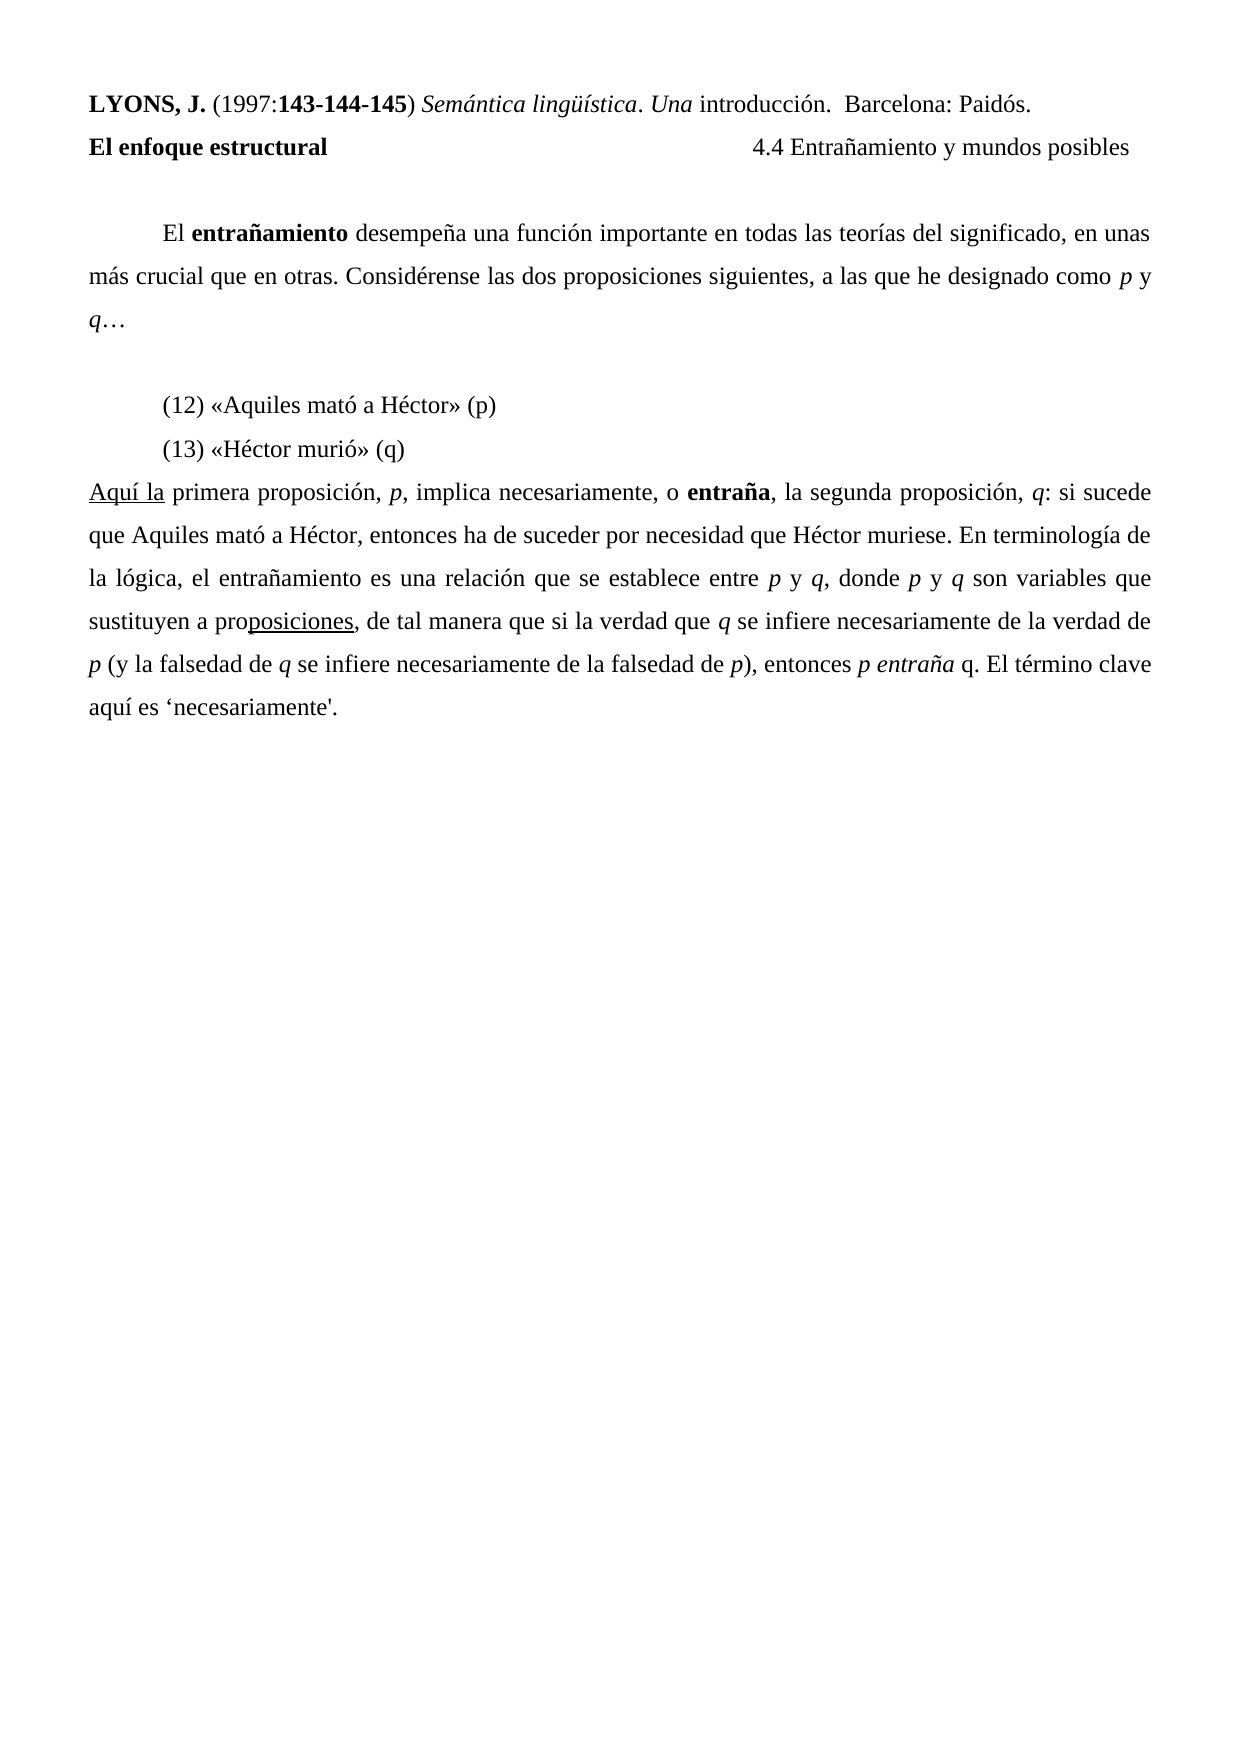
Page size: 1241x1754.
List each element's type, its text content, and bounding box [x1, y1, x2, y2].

text Aquí la primera proposición, p, implica necesariamente, o entraña, la segunda proposición, q: si sucede que Aquiles mató a Héctor, entonces ha de suceder por necesidad que Héctor muriese. En terminología de la lógica, el entrañamiento es una relación que se establece entre p y q, donde p y q son variables que sustituyen a proposiciones, de tal manera que si la verdad que q se infiere necesariamente de la verdad de p (y la falsedad de q se infiere necesariamente de la falsedad de p), entonces p entraña q. El término clave aquí es ‘necesariamente'. [89, 477, 1152, 721]
text El entrañamiento desempeña una función importante en todas las teorías del significado, en unas más crucial que en otras. Considérense las dos proposiciones siguientes, a las que he designado como p y q… [89, 218, 1152, 333]
text LYONS, J. (1997:143-144-145) Semántica lingüística. Una introducción. Barcelona: Paidós. [89, 89, 1152, 117]
text (12) «Aquiles mató a Héctor» (p) [89, 391, 1152, 419]
text El enfoque estructural 4.4 Entrañamiento y mundos posibles [89, 132, 1152, 161]
text (13) «Héctor murió» (q) [89, 434, 1152, 462]
